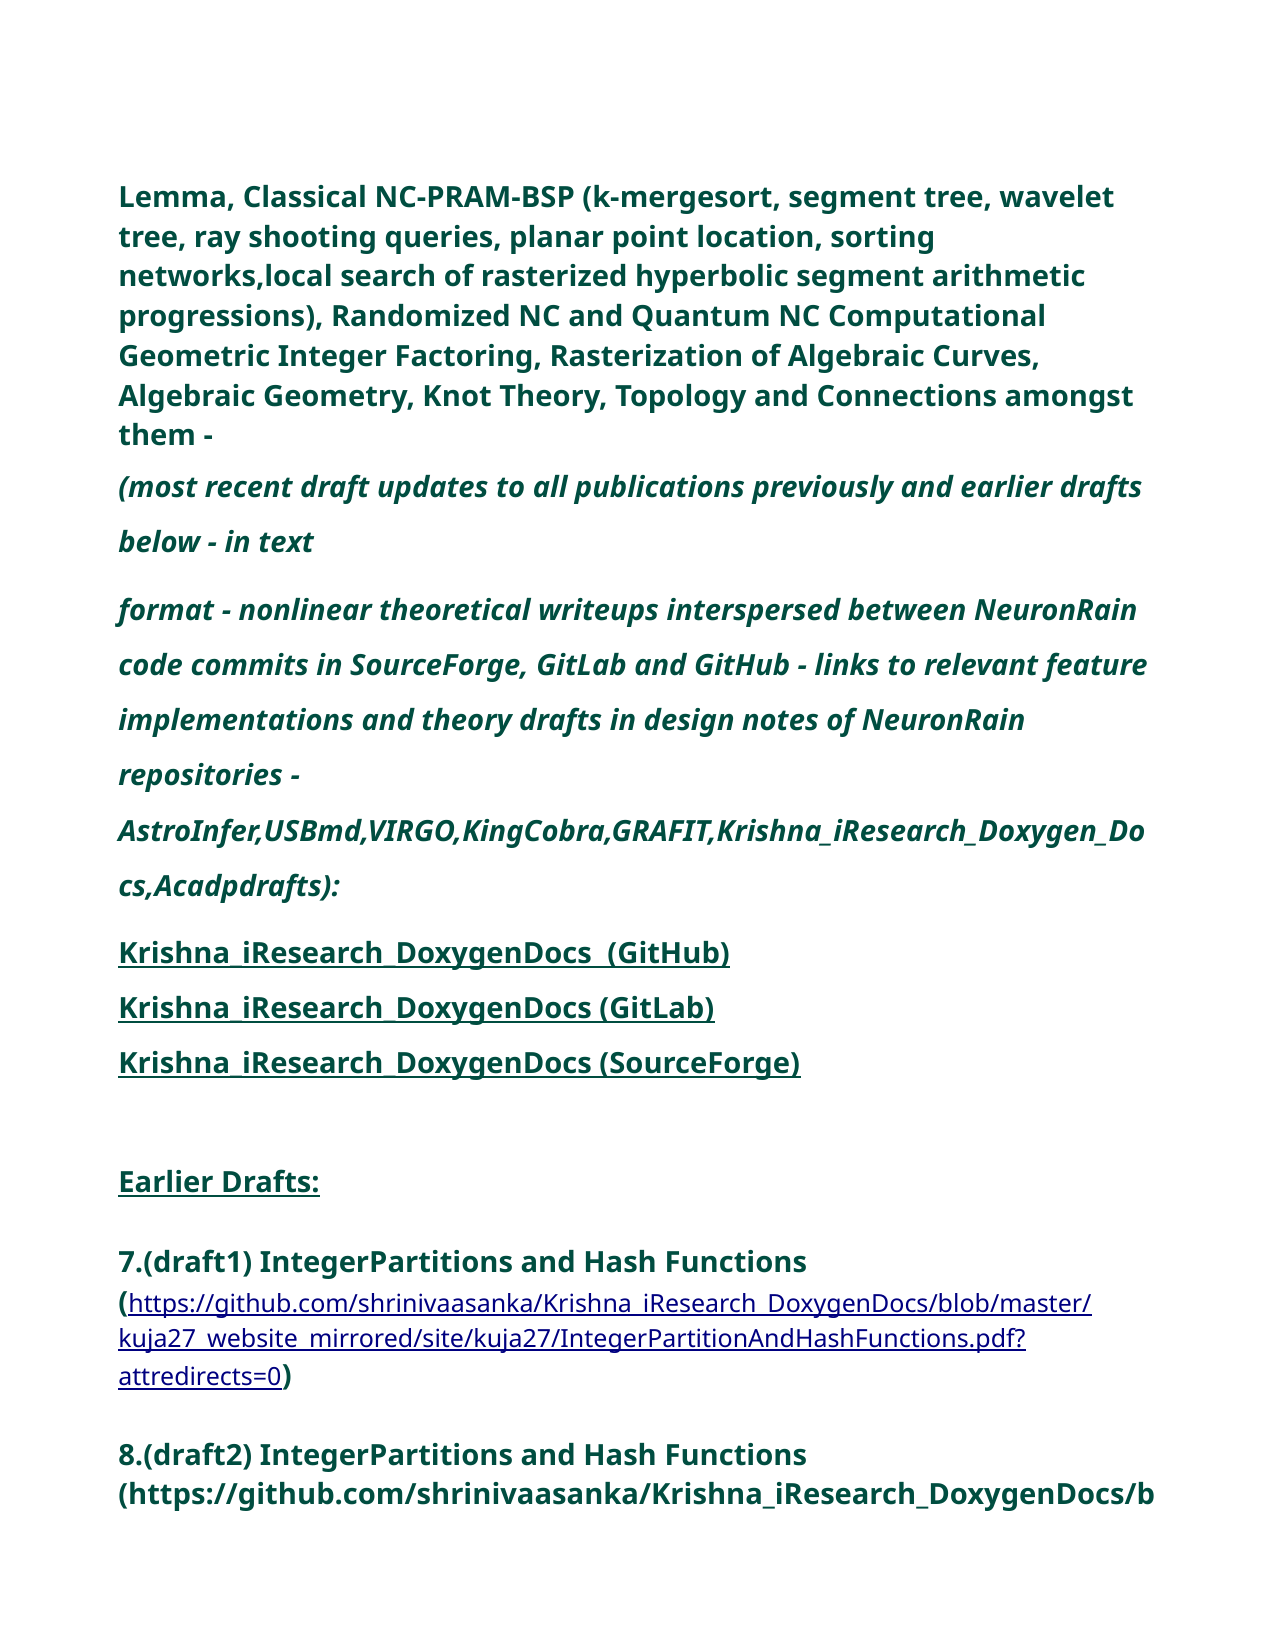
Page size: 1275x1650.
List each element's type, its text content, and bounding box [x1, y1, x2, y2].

text (most recent draft updates to all publications previously and earlier drafts below - in text [118, 467, 1157, 561]
text 8.(draft2) IntegerPartitions and Hash Functions (https://github.com/shrinivaasanka/Krishna_iResearch_DoxygenDocs/b [118, 1434, 1157, 1513]
text format - nonlinear theoretical writeups interspersed between NeuronRain code commits in SourceForge, GitLab and GitHub - links to relevant feature implementations and theory drafts in design notes of NeuronRain repositories - AstroInfer,USBmd,VIRGO,KingCobra,GRAFIT,Krishna_iResearch_Doxygen_Docs,Acadpdrafts): [118, 589, 1157, 904]
text Krishna_iResearch_DoxygenDocs (GitHub) [118, 932, 1157, 972]
text Krishna_iResearch_DoxygenDocs (SourceForge) [118, 1043, 1157, 1082]
text Earlier Drafts: [118, 1162, 1157, 1201]
text 7.(draft1) IntegerPartitions and Hash Functions (https://github.com/shrinivaasanka/Krishna_iResearch_DoxygenDocs/blob/master/kuja27_website_mirrored/site/kuja27/IntegerPartitionAndHashFunctions.pdf?attredirects=0) [118, 1241, 1157, 1394]
text Lemma, Classical NC-PRAM-BSP (k-mergesort, segment tree, wavelet tree, ray shooting queries, planar point location, sorting networks,local search of rasterized hyperbolic segment arithmetic progressions), Randomized NC and Quantum NC Computational Geometric Integer Factoring, Rasterization of Algebraic Curves, Algebraic Geometry, Knot Theory, Topology and Connections amongst them - [118, 176, 1157, 454]
text Krishna_iResearch_DoxygenDocs (GitLab) [118, 988, 1157, 1027]
